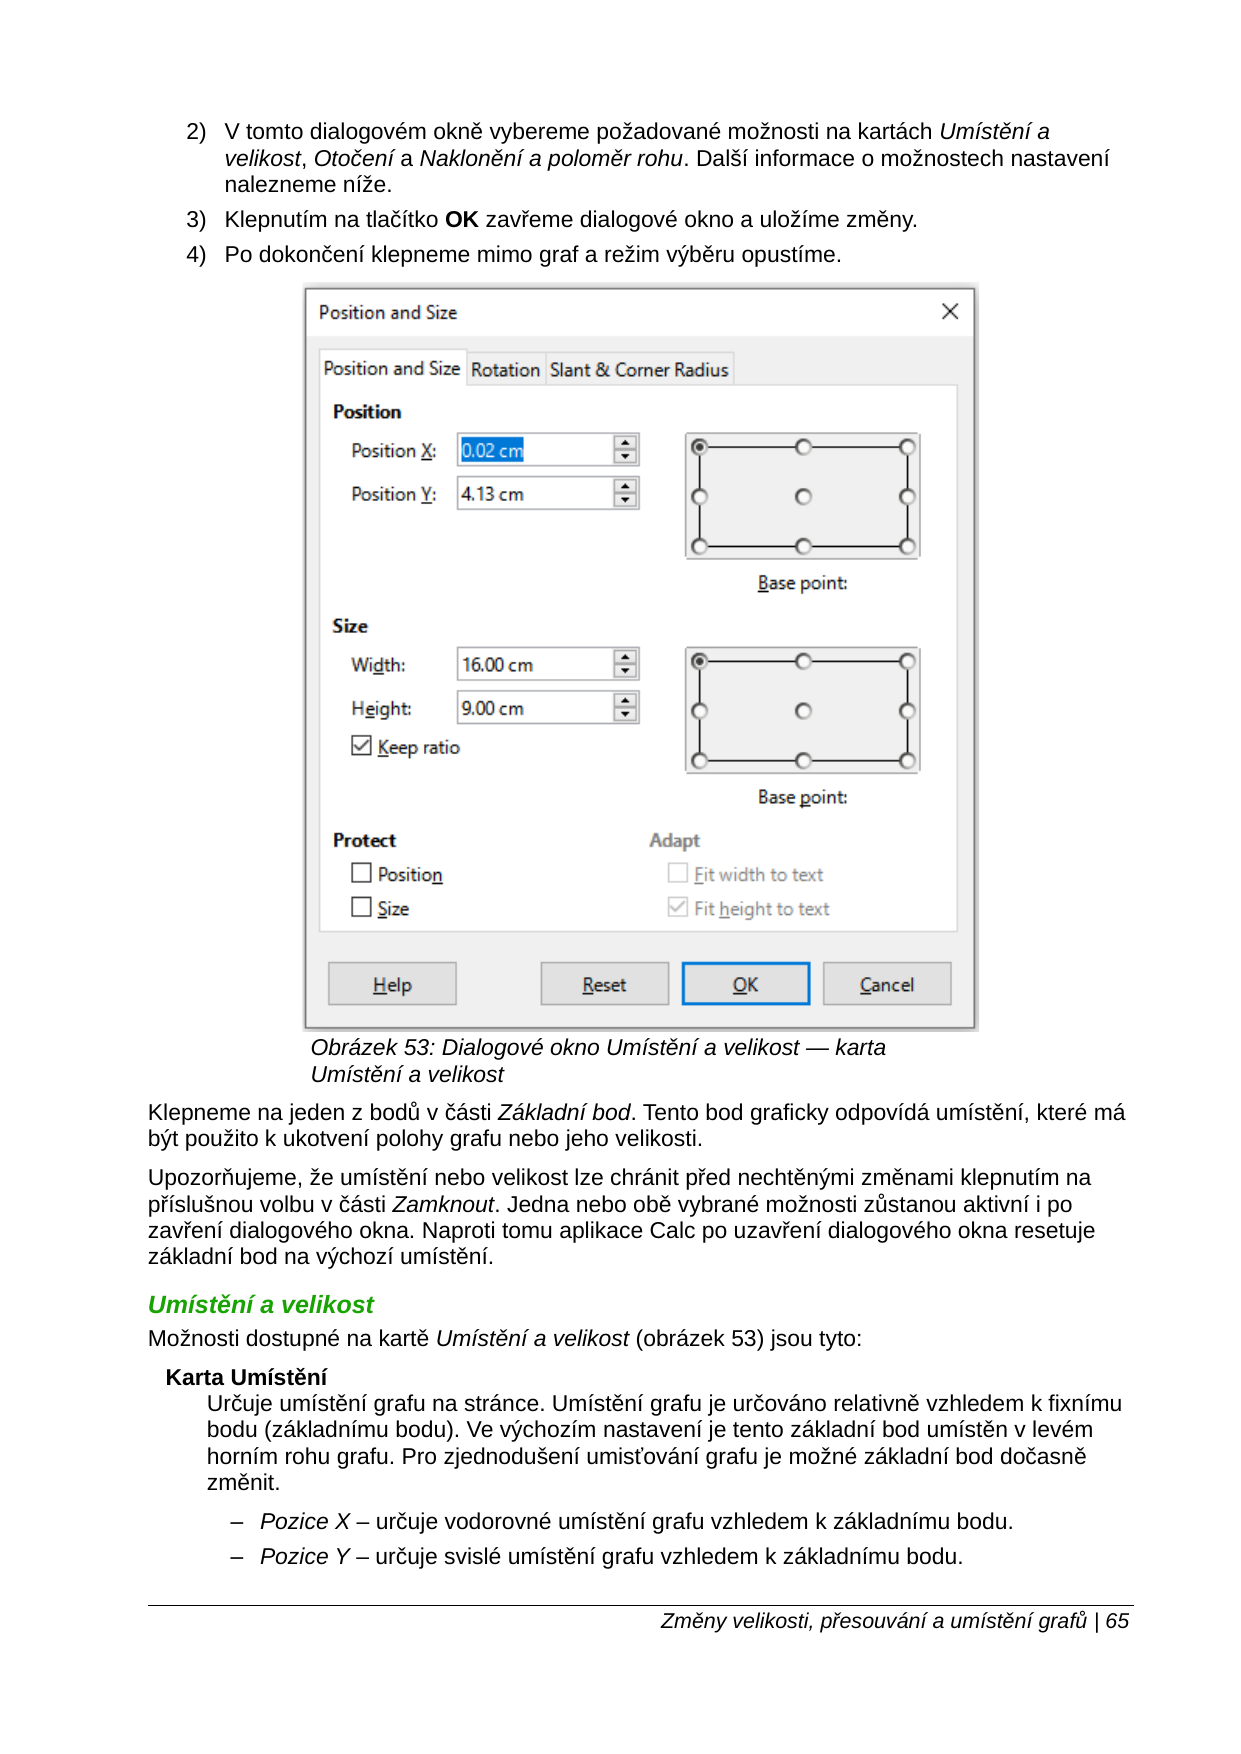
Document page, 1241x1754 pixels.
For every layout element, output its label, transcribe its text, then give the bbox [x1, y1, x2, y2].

list V tomto dialogovém okně vybereme požadované možnosti na kartách Umístění a velikost, Otočení a Naklonění a poloměr rohu. Další informace o možnostech nastavení nalezneme níže. [207, 118, 1134, 197]
list Klepnutím na tlačítko OK zavřeme dialogové okno a uložíme změny. [207, 206, 1134, 232]
text Určuje umístění grafu na stránce. Umístění grafu je určováno relativně vzhledem k fixnímu bodu (základnímu bodu). Ve výchozím nastavení je tento základní bod umístěn v levém horním rohu grafu. Pro zjednodušení umisťování grafu je možné základní bod dočasně změnit. [207, 1390, 1134, 1496]
text Obrázek 53: Dialogové okno Umístění a velikost — karta Umístění a velikost [299, 1032, 982, 1087]
text Upozorňujeme, že umístění nebo velikost lze chránit před nechtěnými změnami klepnutím na příslušnou volbu v části Zamknout. Jedna nebo obě vybrané možnosti zůstanou aktivní i po zavření dialogového okna. Naproti tomu aplikace Calc po uzavření dialogového okna resetuje základní bod na výchozí umístění. [148, 1164, 1134, 1269]
list Po dokončení klepneme mimo graf a režim výběru opustíme. [207, 241, 1134, 268]
list Pozice Y – určuje svislé umístění grafu vzhledem k základnímu bodu. [230, 1543, 1134, 1569]
list Pozice X – určuje vodorovné umístění grafu vzhledem k základnímu bodu. [230, 1508, 1134, 1534]
subtitle Umístění a velikost [148, 1290, 1134, 1319]
text Klepneme na jeden z bodů v části Základní bod. Tento bod graficky odpovídá umístění, které má být použito k ukotvení polohy grafu nebo jeho velikosti. [148, 1099, 1134, 1152]
list Možnosti dostupné na kartě Umístění a velikost (obrázek 53) jsou tyto: [148, 1325, 1134, 1351]
text Karta Umístění [165, 1364, 1134, 1390]
picture [302, 282, 980, 1032]
